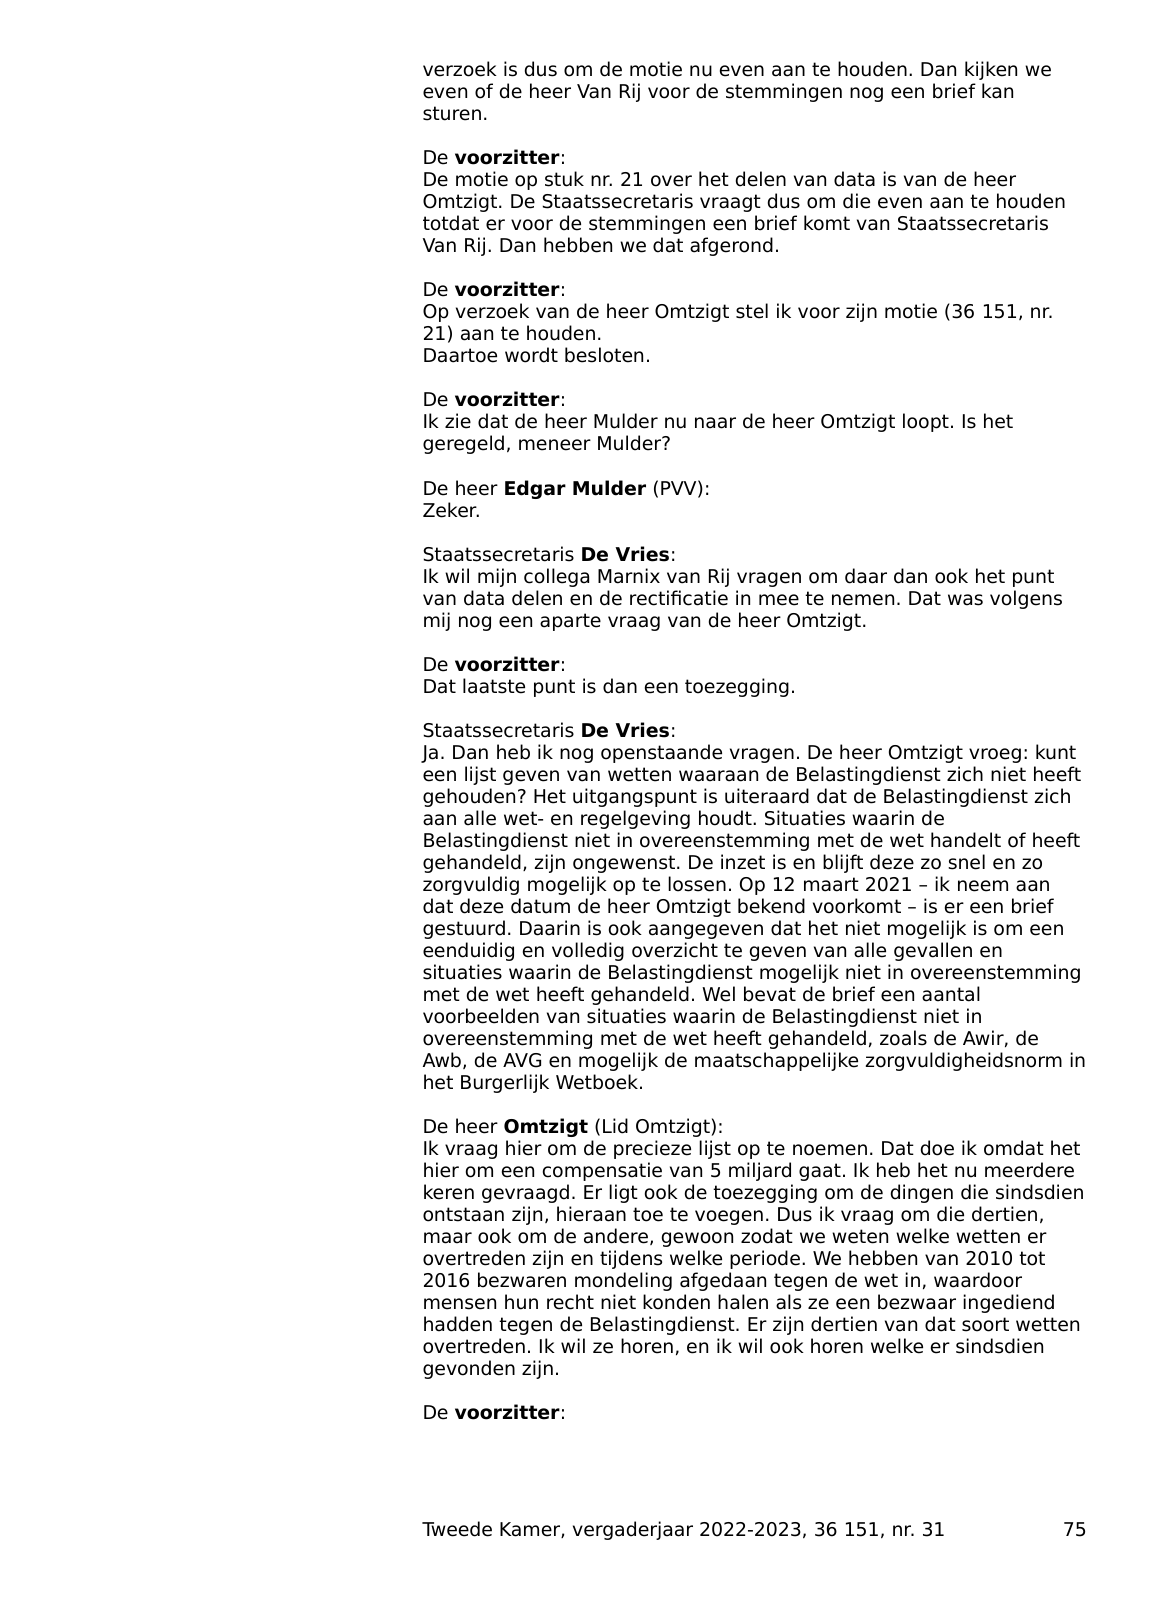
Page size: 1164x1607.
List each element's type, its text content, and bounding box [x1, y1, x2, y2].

text De motie op stuk nr. 21 over het delen van data is van de heer Omtzigt. De Staatssecretaris vraagt dus om die even aan te houden totdat er voor de stemmingen een brief komt van Staatssecretaris Van Rij. Dan hebben we dat afgerond. [422, 169, 1087, 257]
text Ik wil mijn collega Marnix van Rij vragen om daar dan ook het punt van data delen en de rectificatie in mee te nemen. Dat was volgens mij nog een aparte vraag van de heer Omtzigt. [422, 566, 1087, 632]
text Op verzoek van de heer Omtzigt stel ik voor zijn motie (36 151, nr. 21) aan te houden. [422, 301, 1087, 345]
text Ik vraag hier om de precieze lijst op te noemen. Dat doe ik omdat het hier om een compensatie van 5 miljard gaat. Ik heb het nu meerdere keren gevraagd. Er ligt ook de toezegging om de dingen die sindsdien ontstaan zijn, hieraan toe te voegen. Dus ik vraag om die dertien, maar ook om de andere, gewoon zodat we weten welke wetten er overtreden zijn en tijdens welke periode. We hebben van 2010 tot 2016 bezwaren mondeling afgedaan tegen de wet in, waardoor mensen hun recht niet konden halen als ze een bezwaar ingediend hadden tegen de Belastingdienst. Er zijn dertien van dat soort wetten overtreden. Ik wil ze horen, en ik wil ook horen welke er sindsdien gevonden zijn. [422, 1138, 1087, 1379]
text Ja. Dan heb ik nog openstaande vragen. De heer Omtzigt vroeg: kunt een lijst geven van wetten waaraan de Belastingdienst zich niet heeft gehouden? Het uitgangspunt is uiteraard dat de Belastingdienst zich aan alle wet- en regelgeving houdt. Situaties waarin de Belastingdienst niet in overeenstemming met de wet handelt of heeft gehandeld, zijn ongewenst. De inzet is en blijft deze zo snel en zo zorgvuldig mogelijk op te lossen. Op 12 maart 2021 – ik neem aan dat deze datum de heer Omtzigt bekend voorkomt – is er een brief gestuurd. Daarin is ook aangegeven dat het niet mogelijk is om een eenduidig en volledig overzicht te geven van alle gevallen en situaties waarin de Belastingdienst mogelijk niet in overeenstemming met de wet heeft gehandeld. Wel bevat de brief een aantal voorbeelden van situaties waarin de Belastingdienst niet in overeenstemming met de wet heeft gehandeld, zoals de Awir, de Awb, de AVG en mogelijk de maatschappelijke zorgvuldigheidsnorm in het Burgerlijk Wetboek. [422, 742, 1087, 1093]
text De voorzitter: [422, 654, 1087, 676]
text De voorzitter: [422, 279, 1087, 301]
text Staatssecretaris De Vries: [422, 544, 1087, 566]
text De heer Edgar Mulder (PVV): [422, 477, 1087, 499]
text Dat laatste punt is dan een toezegging. [422, 676, 1087, 698]
text verzoek is dus om de motie nu even aan te houden. Dan kijken we even of de heer Van Rij voor de stemmingen nog een brief kan sturen. [422, 59, 1087, 125]
text Zeker. [422, 499, 1087, 521]
text Daartoe wordt besloten. [422, 345, 1087, 367]
text De voorzitter: [422, 1402, 1087, 1424]
text De heer Omtzigt (Lid Omtzigt): [422, 1116, 1087, 1138]
text De voorzitter: [422, 389, 1087, 411]
text Ik zie dat de heer Mulder nu naar de heer Omtzigt loopt. Is het geregeld, meneer Mulder? [422, 411, 1087, 455]
text Staatssecretaris De Vries: [422, 720, 1087, 742]
text De voorzitter: [422, 147, 1087, 169]
